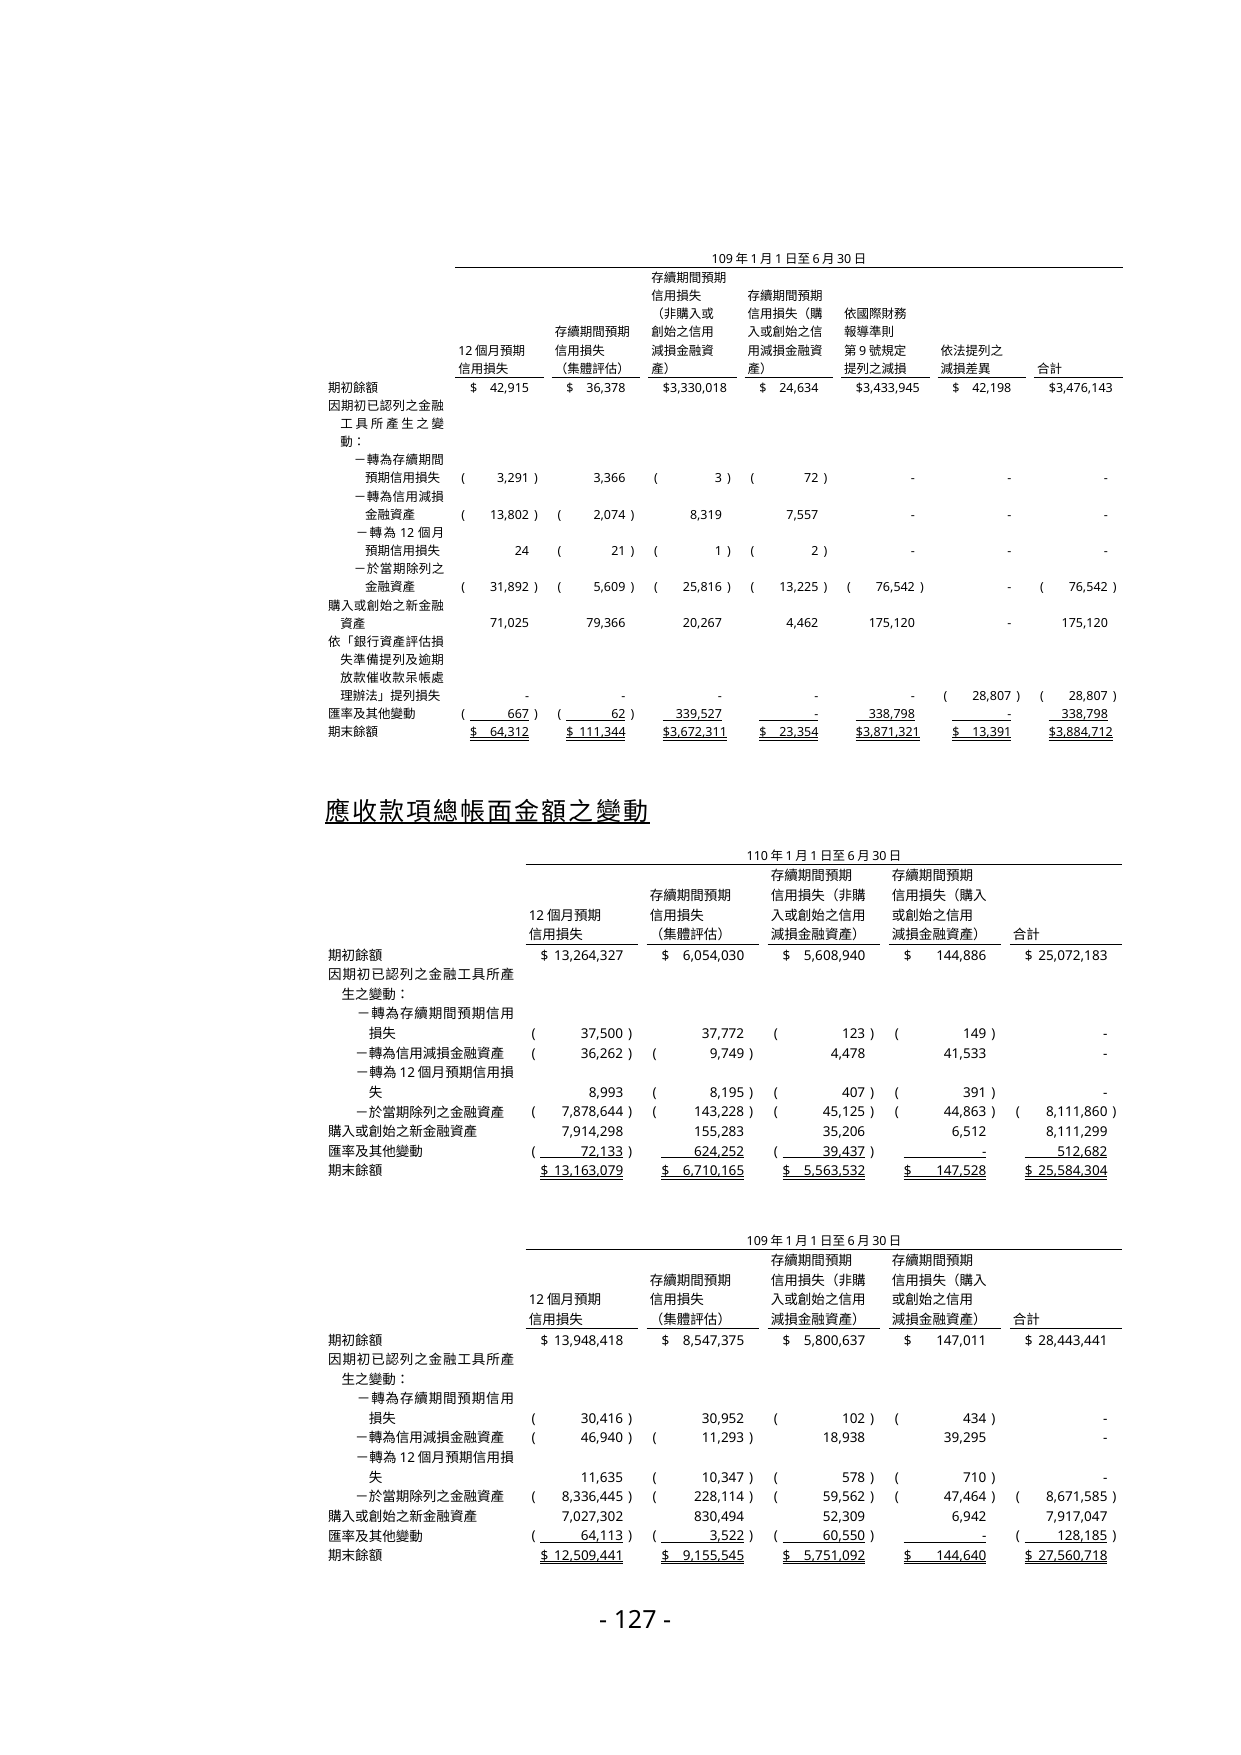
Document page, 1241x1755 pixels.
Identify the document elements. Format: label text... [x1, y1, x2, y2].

table_cell [880, 1525, 889, 1545]
table_cell - [455, 632, 544, 704]
table_cell [759, 1062, 768, 1101]
table_cell ( 72 ) [745, 450, 833, 487]
table_cell [833, 523, 841, 559]
table_cell 24 [455, 523, 544, 559]
table_cell 39,295 [889, 1427, 1001, 1447]
table_cell [880, 1427, 889, 1447]
table_cell [1001, 1062, 1010, 1101]
table_cell [759, 1250, 768, 1328]
table_cell $ 3,330,018 [648, 378, 737, 396]
table_cell [880, 1447, 889, 1486]
table_cell [526, 1349, 638, 1388]
table_cell [640, 523, 648, 559]
table_cell 期初餘額 [325, 377, 447, 396]
table_cell [1001, 1250, 1010, 1328]
table_cell [638, 1506, 647, 1525]
table_cell [1026, 704, 1034, 722]
table_cell [737, 450, 744, 487]
table_cell [880, 1043, 889, 1062]
table_cell [638, 1349, 647, 1388]
table_cell [880, 944, 889, 964]
table_cell [1010, 964, 1122, 1003]
table_cell [833, 704, 841, 722]
table_cell [737, 487, 744, 523]
table_cell [517, 1427, 526, 1447]
table_cell [1001, 1506, 1010, 1525]
table_cell [640, 559, 648, 595]
table_cell $ 42,198 [938, 378, 1026, 396]
table_cell [1026, 377, 1034, 396]
table_cell [640, 377, 648, 396]
table_cell $ 111,344 [552, 722, 640, 740]
table_cell $ 6,710,165 [647, 1160, 759, 1179]
table_cell 6,942 [889, 1506, 1001, 1525]
table_cell $ 13,391 [938, 722, 1026, 740]
table_cell [930, 632, 937, 704]
table_cell $ 144,640 [889, 1545, 1001, 1564]
table_cell $ 25,584,304 [1010, 1160, 1122, 1179]
table_cell $ 24,634 [745, 378, 833, 396]
table_cell [1026, 559, 1034, 595]
table_cell [517, 944, 526, 964]
table_cell [1001, 1545, 1010, 1564]
table_cell [880, 1349, 889, 1388]
table_cell [638, 1250, 647, 1328]
table_cell ( 102 ) [768, 1388, 880, 1427]
table_cell [447, 523, 455, 559]
table_cell [759, 1447, 768, 1486]
table_cell [1001, 1003, 1010, 1042]
table_cell ( 31,892 ) [455, 559, 544, 595]
table_cell [1026, 396, 1034, 450]
table_cell ( 2 ) [745, 523, 833, 559]
table_cell [930, 559, 937, 595]
table_cell 因期初已認列之金融工具所產生之變動： [325, 964, 517, 1003]
table_cell ( 36,262 ) [526, 1043, 638, 1062]
table_cell [759, 1160, 768, 1179]
table_cell $ 64,312 [455, 722, 544, 740]
table_cell [648, 396, 737, 450]
table_cell - [841, 523, 929, 559]
table_cell [517, 1121, 526, 1140]
table_cell $ 12,509,441 [526, 1545, 638, 1564]
table_cell 期末餘額 [325, 1160, 517, 1179]
table_cell [1026, 523, 1034, 559]
table_cell [1001, 1427, 1010, 1447]
table_cell [737, 396, 744, 450]
table_cell $ 3,433,945 [841, 378, 929, 396]
table_cell 12個月預期 信用損失 [526, 865, 638, 943]
table_cell [517, 1388, 526, 1427]
table_cell －於當期除列之金融資產 [325, 1486, 517, 1506]
table_cell ( 47,464 ) [889, 1486, 1001, 1506]
table_cell 存續期間預期 信用損失（購入 或創始之信用 減損金融資產） [889, 865, 1001, 943]
table_cell [880, 865, 889, 943]
table_cell $ 8,547,375 [647, 1329, 759, 1349]
table_cell ( 64,113 ) [526, 1525, 638, 1545]
table_cell $ 5,608,940 [768, 945, 880, 964]
table_cell [517, 864, 526, 943]
table_cell 存續期間預期信用損失 （集體評估） [552, 268, 640, 377]
table_cell [880, 1062, 889, 1101]
table_cell ( 5,609 ) [552, 559, 640, 595]
table_cell ( 72,133 ) [526, 1140, 638, 1160]
table_cell [737, 632, 744, 704]
table_cell [833, 559, 841, 595]
table_cell －轉為存續期間預期信用損失 [325, 1388, 517, 1427]
table_cell 8,993 [526, 1062, 638, 1101]
table_cell [833, 722, 841, 740]
table_cell 匯率及其他變動 [325, 1140, 517, 1160]
table_cell ( 8,195 ) [647, 1062, 759, 1101]
table_cell 存續期間預期信用損失 （非購入或 創始之信用 減損金融資產） [648, 268, 737, 377]
table_cell ( 37,500 ) [526, 1003, 638, 1042]
table_cell $ 13,163,079 [526, 1160, 638, 1179]
table_cell [544, 487, 552, 523]
table_cell ( 8,671,585 ) [1010, 1486, 1122, 1506]
table_cell [759, 1101, 768, 1121]
table_cell [517, 1140, 526, 1160]
table_cell [526, 964, 638, 1003]
table_cell ( 128,185 ) [1010, 1525, 1122, 1545]
table_cell [552, 396, 640, 450]
table_cell [544, 559, 552, 595]
table_cell －轉為信用減損金融資產 [325, 487, 447, 523]
table_cell [759, 1506, 768, 1525]
text 應收款項總帳面金額之變動 [325, 791, 1122, 828]
table_header [325, 249, 447, 267]
table_cell [517, 1003, 526, 1042]
table_cell $ 3,884,712 [1034, 722, 1122, 740]
table_cell 12個月預期 信用損失 [455, 268, 544, 377]
table_cell [880, 1140, 889, 1160]
table_cell 存續期間預期 信用損失（購入 或創始之信用 減損金融資產） [889, 1250, 1001, 1328]
table_cell [880, 964, 889, 1003]
table_cell [1034, 396, 1122, 450]
table_cell $ 5,563,532 [768, 1160, 880, 1179]
table_cell －轉為存續期間預期信用損失 [325, 1003, 517, 1042]
table_cell [638, 1388, 647, 1427]
table_cell 52,309 [768, 1506, 880, 1525]
table_cell ( 30,416 ) [526, 1388, 638, 1427]
table_cell [889, 1349, 1001, 1388]
table_cell ( 407 ) [768, 1062, 880, 1101]
table_cell [880, 1545, 889, 1564]
table_cell 71,025 [455, 595, 544, 632]
table_cell - [889, 1140, 1001, 1160]
table_cell 12個月預期 信用損失 [526, 1250, 638, 1328]
table_header 110年1月1日至6月30日 [526, 846, 1122, 864]
table_cell [737, 377, 744, 396]
table_cell $ 23,354 [745, 722, 833, 740]
table_cell 期初餘額 [325, 1328, 517, 1349]
table_cell [638, 1545, 647, 1564]
table_cell [833, 377, 841, 396]
table_cell [638, 1101, 647, 1121]
table_cell - [1010, 1062, 1122, 1101]
table_cell 624,252 [647, 1140, 759, 1160]
table_cell - [938, 523, 1026, 559]
table_cell [759, 1388, 768, 1427]
table_cell [640, 396, 648, 450]
table_cell 175,120 [841, 595, 929, 632]
table_cell [447, 722, 455, 740]
table_cell [880, 1486, 889, 1506]
table_cell ( 228,114 ) [647, 1486, 759, 1506]
table_cell - [841, 450, 929, 487]
table_cell [880, 1160, 889, 1179]
table_header 109年1月1日至6月30日 [526, 1231, 1122, 1249]
table_cell ( 62 ) [552, 704, 640, 722]
table_cell [517, 1043, 526, 1062]
table_cell ( 1 ) [648, 523, 737, 559]
table_cell [638, 1427, 647, 1447]
table_cell －於當期除列之金融資產 [325, 1101, 517, 1121]
table_cell [833, 396, 841, 450]
table_cell $ 147,011 [889, 1329, 1001, 1349]
table_cell [759, 944, 768, 964]
table_cell ( 11,293 ) [647, 1427, 759, 1447]
table_cell ( 149 ) [889, 1003, 1001, 1042]
table_cell [638, 1447, 647, 1486]
table_cell [889, 964, 1001, 1003]
table_cell $ 42,915 [455, 378, 544, 396]
table_cell 4,478 [768, 1043, 880, 1062]
table_cell ( 391 ) [889, 1062, 1001, 1101]
table_cell [759, 1427, 768, 1447]
table_cell [759, 1140, 768, 1160]
table_cell [544, 595, 552, 632]
table_cell [759, 1003, 768, 1042]
table_cell 7,917,047 [1010, 1506, 1122, 1525]
table_cell 合計 [1034, 268, 1122, 377]
table_cell [1026, 487, 1034, 523]
table_cell - [1034, 523, 1122, 559]
table_cell 購入或創始之新金融資產 [325, 595, 447, 632]
table_cell [640, 595, 648, 632]
table_cell 因期初已認列之金融工具所產生之變動： [325, 1349, 517, 1388]
table_cell $ 13,264,327 [526, 945, 638, 964]
table_cell 購入或創始之新金融資產 [325, 1506, 517, 1525]
table_cell ( 10,347 ) [647, 1447, 759, 1486]
table_cell $ 5,751,092 [768, 1545, 880, 1564]
table_cell [737, 704, 744, 722]
table_cell [647, 1349, 759, 1388]
table_cell 8,319 [648, 487, 737, 523]
table_cell [447, 632, 455, 704]
table_cell 11,635 [526, 1447, 638, 1486]
table_cell [447, 595, 455, 632]
table_cell [640, 450, 648, 487]
table_cell [759, 1525, 768, 1545]
table_cell 存續期間預期 信用損失 （集體評估） [647, 1250, 759, 1328]
table_cell [745, 396, 833, 450]
table_cell [737, 523, 744, 559]
table_cell [638, 1486, 647, 1506]
table_header [325, 1231, 517, 1249]
table_cell －轉為信用減損金融資產 [325, 1043, 517, 1062]
table_cell - [745, 704, 833, 722]
table_cell 依國際財務 報導準則 第9號規定 提列之減損 [841, 268, 929, 377]
table_cell [640, 632, 648, 704]
table_cell 338,798 [841, 704, 929, 722]
table_cell - [938, 487, 1026, 523]
table_cell [640, 487, 648, 523]
table_cell 7,914,298 [526, 1121, 638, 1140]
table_cell [638, 944, 647, 964]
table_cell [1010, 1349, 1122, 1388]
table_cell [1026, 632, 1034, 704]
table_cell [737, 595, 744, 632]
table_cell [447, 450, 455, 487]
table_cell [737, 559, 744, 595]
table_cell [833, 632, 841, 704]
table_cell [638, 1140, 647, 1160]
table_cell [638, 865, 647, 943]
table_cell [638, 964, 647, 1003]
table_cell [544, 450, 552, 487]
table_cell - [1010, 1447, 1122, 1486]
table_cell [759, 1349, 768, 1388]
table_cell $ 9,155,545 [647, 1545, 759, 1564]
table_cell - [1034, 450, 1122, 487]
table_cell $ 147,528 [889, 1160, 1001, 1179]
table_cell 3,366 [552, 450, 640, 487]
table_cell [1001, 1101, 1010, 1121]
table_cell [880, 1506, 889, 1525]
table_cell [833, 595, 841, 632]
table_cell －轉為12個月預期信用損失 [325, 523, 447, 559]
table_cell 30,952 [647, 1388, 759, 1427]
table_cell ( 13,225 ) [745, 559, 833, 595]
table_cell [759, 1121, 768, 1140]
table_cell [833, 487, 841, 523]
table_cell 匯率及其他變動 [325, 1525, 517, 1545]
table_cell －轉為信用減損金融資產 [325, 1427, 517, 1447]
table_cell ( 13,802 ) [455, 487, 544, 523]
table_cell [544, 632, 552, 704]
table_cell [833, 268, 841, 377]
table_cell $ 3,871,321 [841, 722, 929, 740]
table_cell [759, 865, 768, 943]
table_header 109年1月1日至6月30日 [455, 249, 1122, 267]
table_cell [1001, 865, 1010, 943]
table_cell [1001, 1121, 1010, 1140]
table_cell [880, 1250, 889, 1328]
table_cell [1001, 1525, 1010, 1545]
table_cell ( 3 ) [648, 450, 737, 487]
table_cell 6,512 [889, 1121, 1001, 1140]
table_cell [544, 396, 552, 450]
table_cell [880, 1101, 889, 1121]
table_cell - [938, 559, 1026, 595]
table_header [517, 846, 526, 864]
table_cell 期末餘額 [325, 1545, 517, 1564]
table_cell ( 25,816 ) [648, 559, 737, 595]
table_cell [759, 1043, 768, 1062]
table_cell [647, 964, 759, 1003]
table_cell ( 28,807 ) [1034, 632, 1122, 704]
table_cell [930, 523, 937, 559]
table_cell [1026, 722, 1034, 740]
table_cell ( 2,074 ) [552, 487, 640, 523]
table_cell ( 9,749 ) [647, 1043, 759, 1062]
table_cell 155,283 [647, 1121, 759, 1140]
table_cell 依法提列之 減損差異 [938, 268, 1026, 377]
table_cell [759, 1545, 768, 1564]
table_cell 18,938 [768, 1427, 880, 1447]
table_cell [1001, 1388, 1010, 1427]
table_cell [880, 1003, 889, 1042]
table_cell - [1010, 1388, 1122, 1427]
table_cell 期初餘額 [325, 944, 517, 964]
table_cell [938, 396, 1026, 450]
table_cell ( 123 ) [768, 1003, 880, 1042]
table_cell [640, 704, 648, 722]
table_cell [517, 1160, 526, 1179]
table_cell $ 27,560,718 [1010, 1545, 1122, 1564]
table_cell 存續期間預期 信用損失 （集體評估） [647, 865, 759, 943]
table_cell 79,366 [552, 595, 640, 632]
table_cell [930, 595, 937, 632]
table_cell [930, 722, 937, 740]
table_cell 合計 [1010, 865, 1122, 943]
table_cell [1026, 268, 1034, 377]
table_cell [759, 1328, 768, 1349]
table_cell [638, 1525, 647, 1545]
table_cell [544, 377, 552, 396]
table_cell [517, 1349, 526, 1388]
table_cell ( 28,807 ) [938, 632, 1026, 704]
table_cell 存續期間預期信用損失（購入或創始之信用減損金融資產） [745, 268, 833, 377]
table_cell [517, 1506, 526, 1525]
table_cell 期末餘額 [325, 722, 447, 740]
table_cell ( 59,562 ) [768, 1486, 880, 1506]
table_cell 512,682 [1010, 1140, 1122, 1160]
table_cell - [938, 595, 1026, 632]
table_cell [544, 268, 552, 377]
table_cell [638, 1062, 647, 1101]
table_cell - [889, 1525, 1001, 1545]
table_cell 37,772 [647, 1003, 759, 1042]
table_cell [638, 1160, 647, 1179]
table_cell [737, 722, 744, 740]
table_cell - [552, 632, 640, 704]
table_cell ( 60,550 ) [768, 1525, 880, 1545]
table_cell $ 144,886 [889, 945, 1001, 964]
table_cell ( 143,228 ) [647, 1101, 759, 1121]
table_cell －轉為12個月預期信用損失 [325, 1062, 517, 1101]
table_cell [638, 1043, 647, 1062]
table_cell ( 45,125 ) [768, 1101, 880, 1121]
table_cell [544, 722, 552, 740]
table_cell [841, 396, 929, 450]
table_cell [325, 864, 517, 943]
table_cell [447, 377, 455, 396]
table_cell [880, 1328, 889, 1349]
table_cell 338,798 [1034, 704, 1122, 722]
table_cell $ 3,672,311 [648, 722, 737, 740]
table_cell 匯率及其他變動 [325, 704, 447, 722]
table_cell [517, 1447, 526, 1486]
table_cell ( 8,336,445 ) [526, 1486, 638, 1506]
table_cell [447, 559, 455, 595]
table_cell [638, 1121, 647, 1140]
table_cell [517, 964, 526, 1003]
table_cell [325, 1249, 517, 1328]
table_cell [447, 396, 455, 450]
table_cell [1001, 1140, 1010, 1160]
table_header [517, 1231, 526, 1249]
table_cell [833, 450, 841, 487]
table_cell －轉為12個月預期信用損失 [325, 1447, 517, 1486]
table_cell ( 7,878,644 ) [526, 1101, 638, 1121]
table_cell 830,494 [647, 1506, 759, 1525]
table_cell ( 76,542 ) [1034, 559, 1122, 595]
table_cell ( 434 ) [889, 1388, 1001, 1427]
table_cell - [938, 450, 1026, 487]
table_cell [517, 1525, 526, 1545]
table_cell [1001, 1486, 1010, 1506]
table_cell [544, 523, 552, 559]
table_cell ( 76,542 ) [841, 559, 929, 595]
table_cell ( 578 ) [768, 1447, 880, 1486]
table_cell - [841, 632, 929, 704]
table_cell [759, 1486, 768, 1506]
table_cell 合計 [1010, 1250, 1122, 1328]
table_cell $ 28,443,441 [1010, 1329, 1122, 1349]
table_cell [638, 1328, 647, 1349]
table_cell $ 6,054,030 [647, 945, 759, 964]
table_cell [930, 396, 937, 450]
table_cell [930, 450, 937, 487]
table_cell ( 39,437 ) [768, 1140, 880, 1160]
table_cell - [938, 704, 1026, 722]
table_cell [1001, 1349, 1010, 1388]
table_cell [544, 704, 552, 722]
table_cell [880, 1121, 889, 1140]
table_header [325, 846, 517, 864]
table_cell [517, 1249, 526, 1328]
table_cell [1001, 944, 1010, 964]
table_header [447, 249, 455, 267]
table_cell [768, 1349, 880, 1388]
table_cell [1001, 1328, 1010, 1349]
table_cell [1001, 1447, 1010, 1486]
table_cell - [1010, 1043, 1122, 1062]
table_cell [517, 1062, 526, 1101]
table_cell [1001, 1160, 1010, 1179]
table_cell 7,027,302 [526, 1506, 638, 1525]
table_cell 因期初已認列之金融工具所產生之變動： [325, 396, 447, 450]
table_cell [638, 1003, 647, 1042]
table_cell ( 8,111,860 ) [1010, 1101, 1122, 1121]
table_cell [325, 267, 447, 377]
table_cell [930, 704, 937, 722]
table_cell －轉為存續期間預期信用損失 [325, 450, 447, 487]
table_cell [447, 487, 455, 523]
table_cell [517, 1328, 526, 1349]
table_cell [455, 396, 544, 450]
table_cell 35,206 [768, 1121, 880, 1140]
table_cell $ 3,476,143 [1034, 378, 1122, 396]
table_cell [447, 704, 455, 722]
table_cell ( 667 ) [455, 704, 544, 722]
table_cell [517, 1486, 526, 1506]
table_cell 339,527 [648, 704, 737, 722]
table_cell $ 13,948,418 [526, 1329, 638, 1349]
table_cell [737, 268, 744, 377]
table_cell 20,267 [648, 595, 737, 632]
table_cell ( 3,291 ) [455, 450, 544, 487]
table_cell 購入或創始之新金融資產 [325, 1121, 517, 1140]
table_cell - [1010, 1003, 1122, 1042]
table_cell 175,120 [1034, 595, 1122, 632]
table_cell 依「銀行資產評估損失準備提列及逾期放款催收款呆帳處理辦法」提列損失 [325, 632, 447, 704]
table_cell [517, 1545, 526, 1564]
table_cell 存續期間預期 信用損失（非購入或創始之信用 減損金融資產） [768, 865, 880, 943]
table_cell [1001, 964, 1010, 1003]
table_cell ( 46,940 ) [526, 1427, 638, 1447]
table_cell [447, 267, 455, 377]
table_cell [768, 964, 880, 1003]
table_cell - [1010, 1427, 1122, 1447]
table_cell - [648, 632, 737, 704]
table_cell [640, 268, 648, 377]
table_cell [1001, 1043, 1010, 1062]
table_cell [1026, 595, 1034, 632]
table_cell [517, 1101, 526, 1121]
table_cell [880, 1388, 889, 1427]
table_cell [640, 722, 648, 740]
table_cell 41,533 [889, 1043, 1001, 1062]
table_cell ( 710 ) [889, 1447, 1001, 1486]
table_cell [1026, 450, 1034, 487]
table_cell [759, 964, 768, 1003]
table_cell ( 44,863 ) [889, 1101, 1001, 1121]
table_cell 存續期間預期 信用損失（非購入或創始之信用 減損金融資產） [768, 1250, 880, 1328]
table_cell - [1034, 487, 1122, 523]
table_cell 8,111,299 [1010, 1121, 1122, 1140]
table_cell - [745, 632, 833, 704]
table_cell 7,557 [745, 487, 833, 523]
table_cell $ 5,800,637 [768, 1329, 880, 1349]
table_cell $ 36,378 [552, 378, 640, 396]
table_cell ( 3,522 ) [647, 1525, 759, 1545]
table_cell ( 21 ) [552, 523, 640, 559]
table_cell [930, 268, 937, 377]
table_cell $ 25,072,183 [1010, 945, 1122, 964]
table_cell [930, 487, 937, 523]
table_cell 4,462 [745, 595, 833, 632]
table_cell －於當期除列之金融資產 [325, 559, 447, 595]
table_cell - [841, 487, 929, 523]
table_cell [930, 377, 937, 396]
